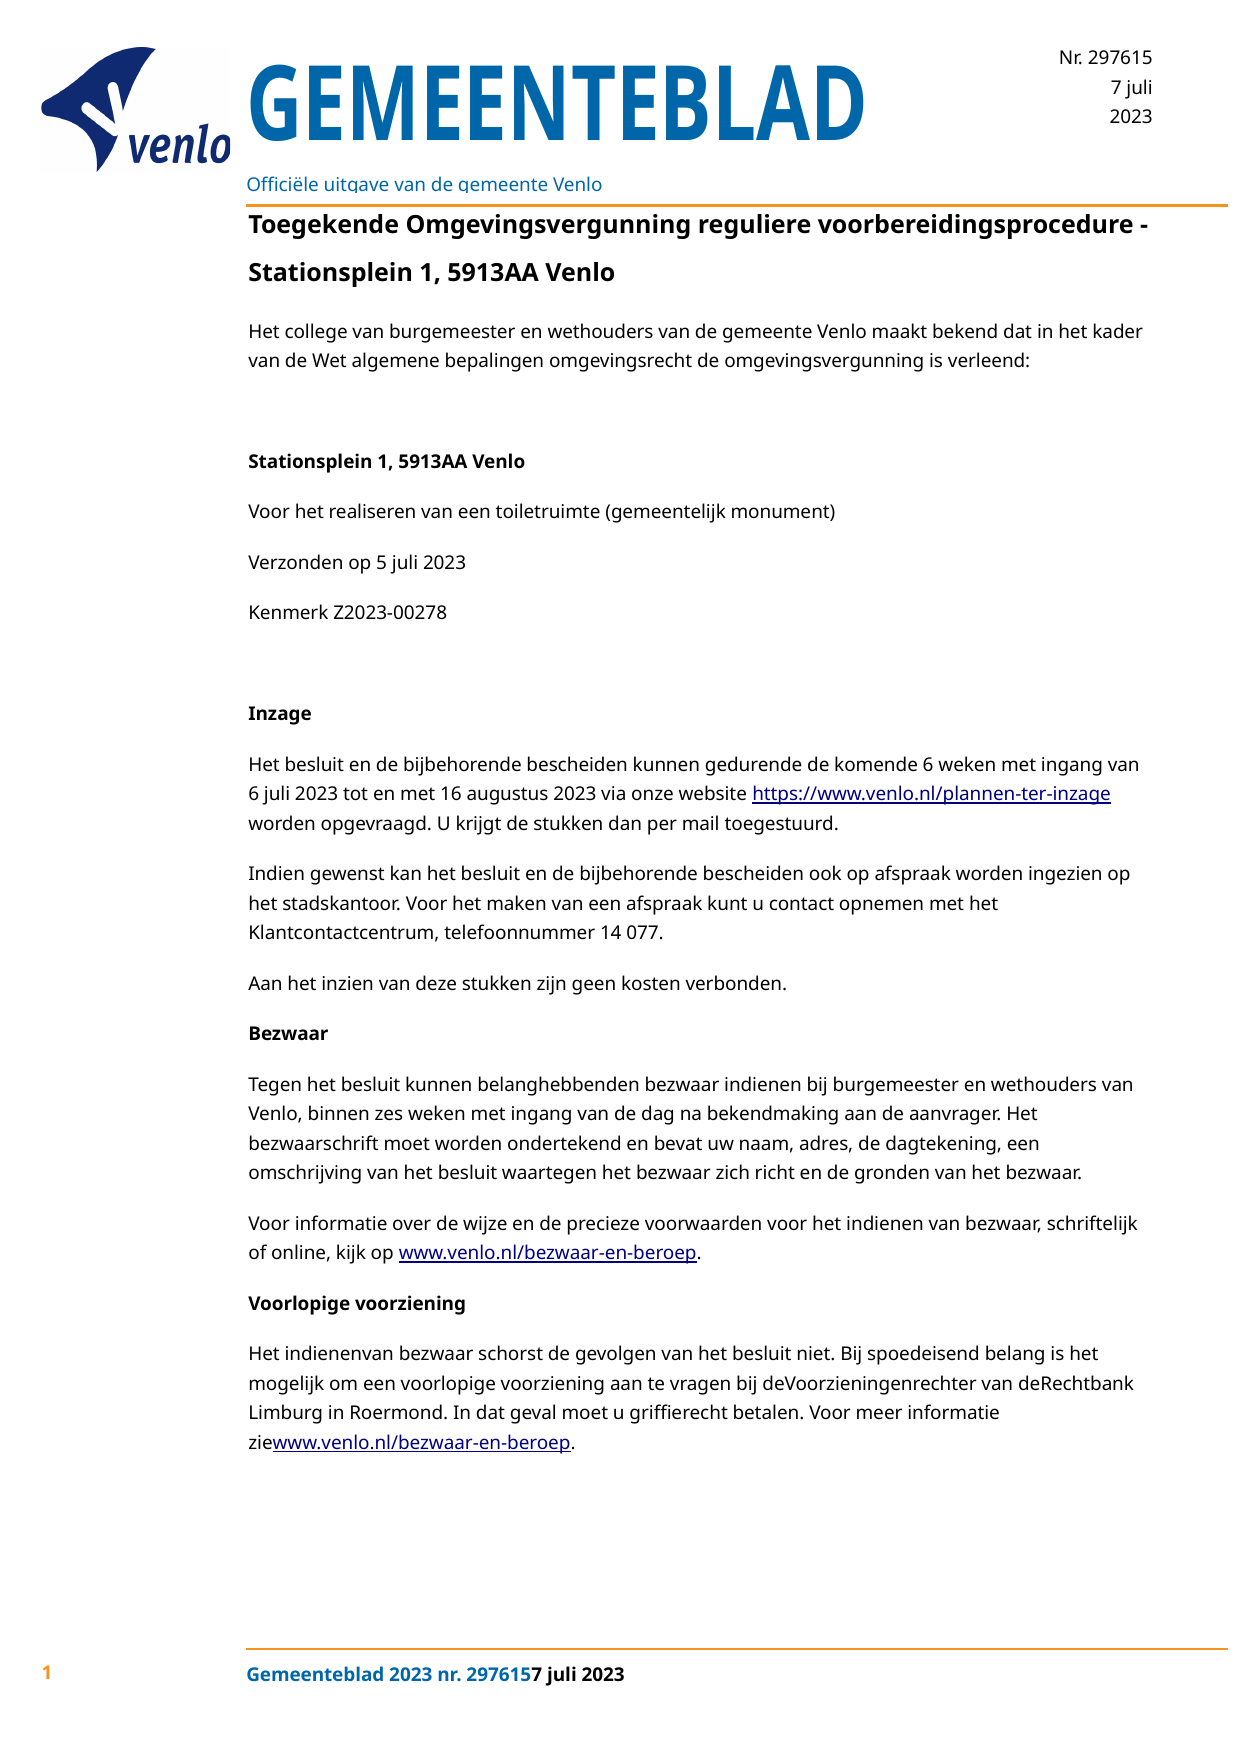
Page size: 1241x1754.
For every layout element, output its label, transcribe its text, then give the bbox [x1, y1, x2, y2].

text Het besluit en de bijbehorende bescheiden kunnen gedurende de komende 6 weken met ingang van 6 juli 2023 tot en met 16 augustus 2023 via onze website https://www.venlo.nl/plannen-ter-inzage worden opgevraagd. U krijgt de stukken dan per mail toegestuurd. [248, 751, 1152, 836]
text Bezwaar [248, 1020, 1152, 1046]
text Inzage [248, 700, 1152, 726]
text Aan het inzien van deze stukken zijn geen kosten verbonden. [248, 970, 1152, 996]
text Toegekende Omgevingsvergunning reguliere voorbereidingsprocedure - Stationsplein 1, 5913AA Venlo [248, 207, 1152, 288]
picture [41, 47, 231, 172]
text Het indienenvan bezwaar schorst de gevolgen van het besluit niet. Bij spoedeisend belang is het mogelijk om een voorlopige voorziening aan te vragen bij deVoorzieningenrechter van deRechtbank Limburg in Roermond. In dat geval moet u griffierecht betalen. Voor meer informatie ziewww.venlo.nl/bezwaar-en-beroep. [248, 1340, 1152, 1455]
text Stationsplein 1, 5913AA Venlo [248, 448, 1152, 474]
text Indien gewenst kan het besluit en de bijbehorende bescheiden ook op afspraak worden ingezien op het stadskantoor. Voor het maken van een afspraak kunt u contact opnemen met het Klantcontactcentrum, telefoonnummer 14 077. [248, 860, 1152, 945]
text Het college van burgemeester en wethouders van de gemeente Venlo maakt bekend dat in het kader van de Wet algemene bepalingen omgevingsrecht de omgevingsvergunning is verleend: [248, 318, 1152, 373]
text Voor informatie over de wijze en de precieze voorwaarden voor het indienen van bezwaar, schriftelijk of online, kijk op www.venlo.nl/bezwaar-en-beroep. [248, 1210, 1152, 1265]
text Voorlopige voorziening [248, 1290, 1152, 1316]
text Tegen het besluit kunnen belanghebbenden bezwaar indienen bij burgemeester en wethouders van Venlo, binnen zes weken met ingang van de dag na bekendmaking aan de aanvrager. Het bezwaarschrift moet worden ondertekend en bevat uw naam, adres, de dagtekening, een omschrijving van het besluit waartegen het bezwaar zich richt en de gronden van het bezwaar. [248, 1071, 1152, 1185]
text Verzonden op 5 juli 2023 [248, 549, 1152, 575]
text Kenmerk Z2023-00278 [248, 599, 1152, 625]
text Voor het realiseren van een toiletruimte (gemeentelijk monument) [248, 499, 1152, 524]
